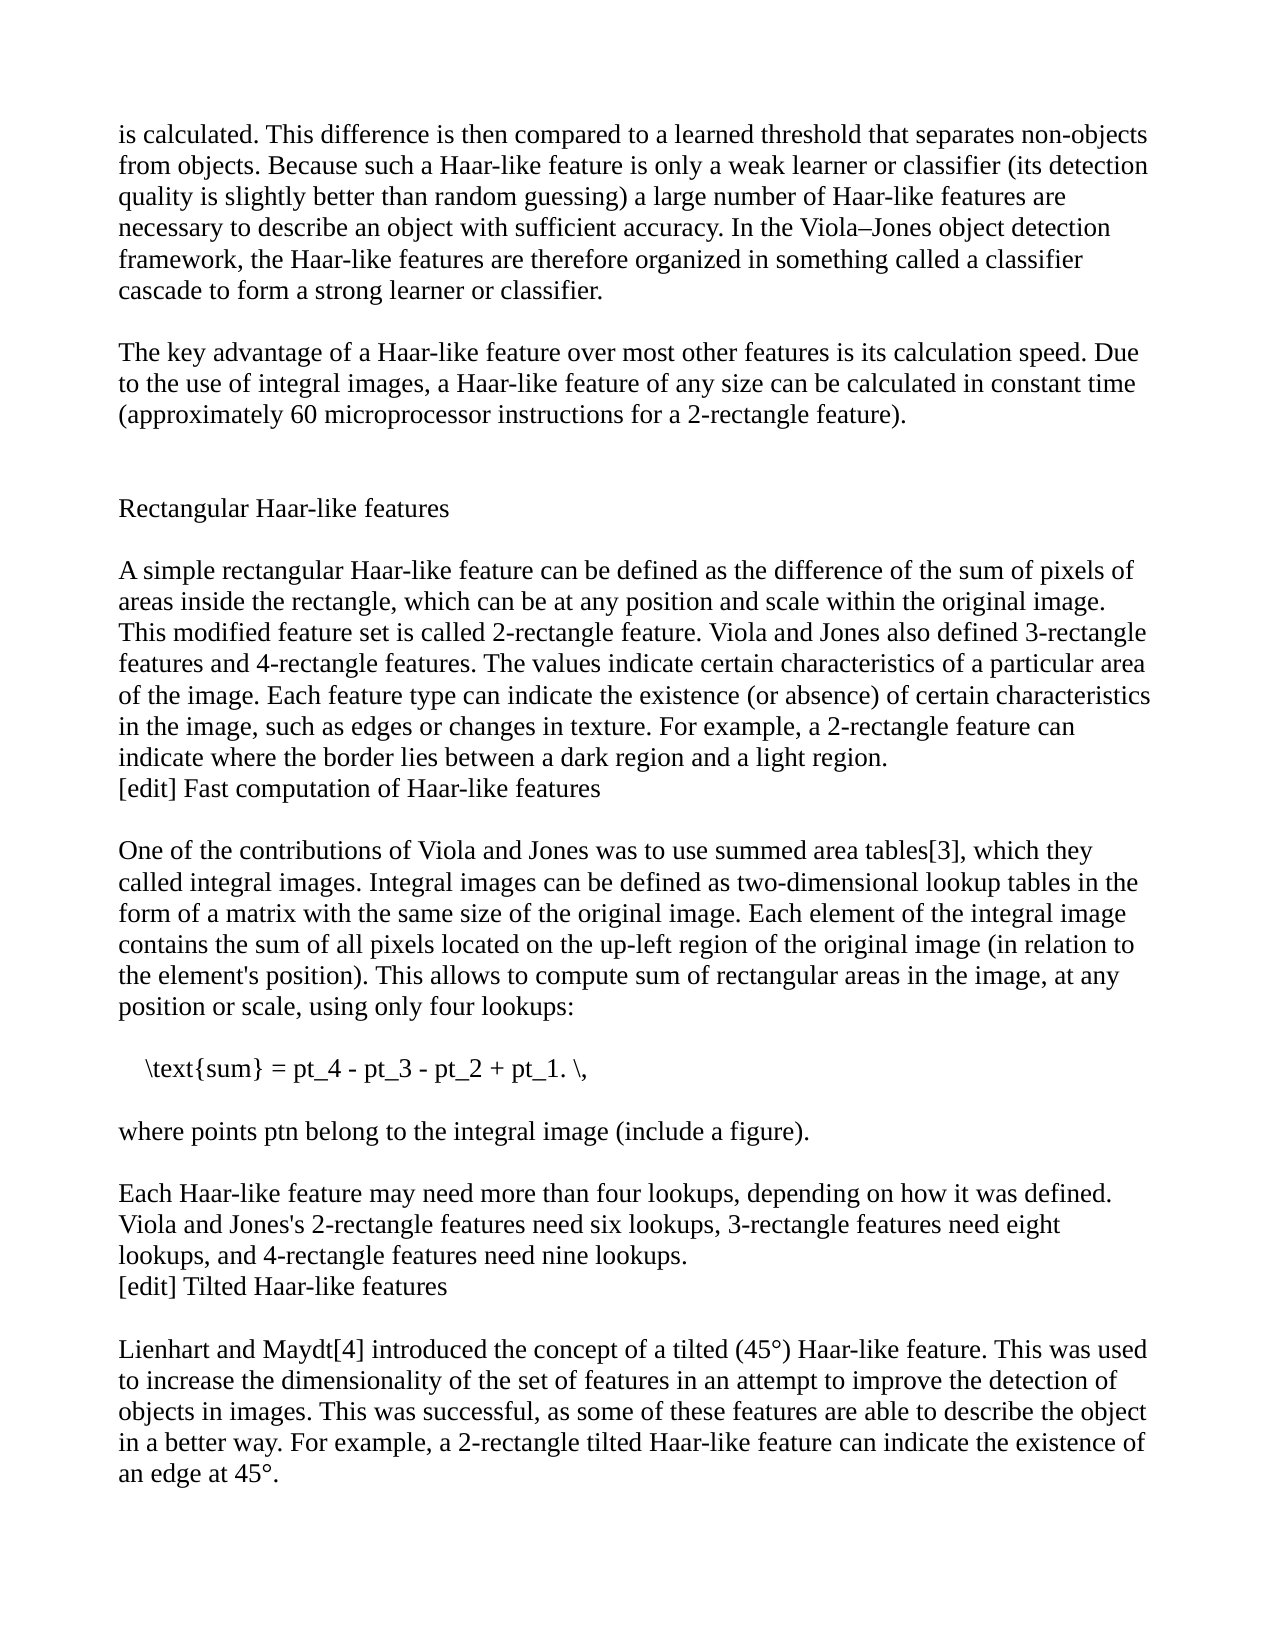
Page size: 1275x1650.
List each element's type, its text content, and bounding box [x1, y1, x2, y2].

text Lienhart and Maydt[4] introduced the concept of a tilted (45°) Haar-like feature. This was used to increase the dimensionality of the set of features in an attempt to improve the detection of objects in images. This was successful, as some of these features are able to describe the object in a better way. For example, a 2-rectangle tilted Haar-like feature can indicate the existence of an edge at 45°. [118, 1333, 1157, 1488]
text [edit] Tilted Haar-like features [118, 1271, 1157, 1302]
text \text{sum} = pt_4 - pt_3 - pt_2 + pt_1. \, [118, 1052, 1157, 1084]
text One of the contributions of Viola and Jones was to use summed area tables[3], which they called integral images. Integral images can be defined as two-dimensional lookup tables in the form of a matrix with the same size of the original image. Each element of the integral image contains the sum of all pixels located on the up-left region of the original image (in relation to the element's position). This allows to compute sum of rectangular areas in the image, at any position or scale, using only four lookups: [118, 834, 1157, 1021]
text is calculated. This difference is then compared to a learned threshold that separates non-objects from objects. Because such a Haar-like feature is only a weak learner or classifier (its detection quality is slightly better than random guessing) a large number of Haar-like features are necessary to describe an object with sufficient accuracy. In the Viola–Jones object detection framework, the Haar-like features are therefore organized in something called a classifier cascade to form a strong learner or classifier. [118, 118, 1157, 305]
text A simple rectangular Haar-like feature can be defined as the difference of the sum of pixels of areas inside the rectangle, which can be at any position and scale within the original image. This modified feature set is called 2-rectangle feature. Viola and Jones also defined 3-rectangle features and 4-rectangle features. The values indicate certain characteristics of a particular area of the image. Each feature type can indicate the existence (or absence) of certain characteristics in the image, such as edges or changes in texture. For example, a 2-rectangle feature can indicate where the border lies between a dark region and a light region. [118, 554, 1157, 772]
text where points ptn belong to the integral image (include a figure). [118, 1115, 1157, 1146]
text The key advantage of a Haar-like feature over most other features is its calculation speed. Due to the use of integral images, a Haar-like feature of any size can be calculated in constant time (approximately 60 microprocessor instructions for a 2-rectangle feature). [118, 336, 1157, 429]
text Rectangular Haar-like features [118, 492, 1157, 523]
text Each Haar-like feature may need more than four lookups, depending on how it was defined. Viola and Jones's 2-rectangle features need six lookups, 3-rectangle features need eight lookups, and 4-rectangle features need nine lookups. [118, 1177, 1157, 1271]
text [edit] Fast computation of Haar-like features [118, 772, 1157, 803]
